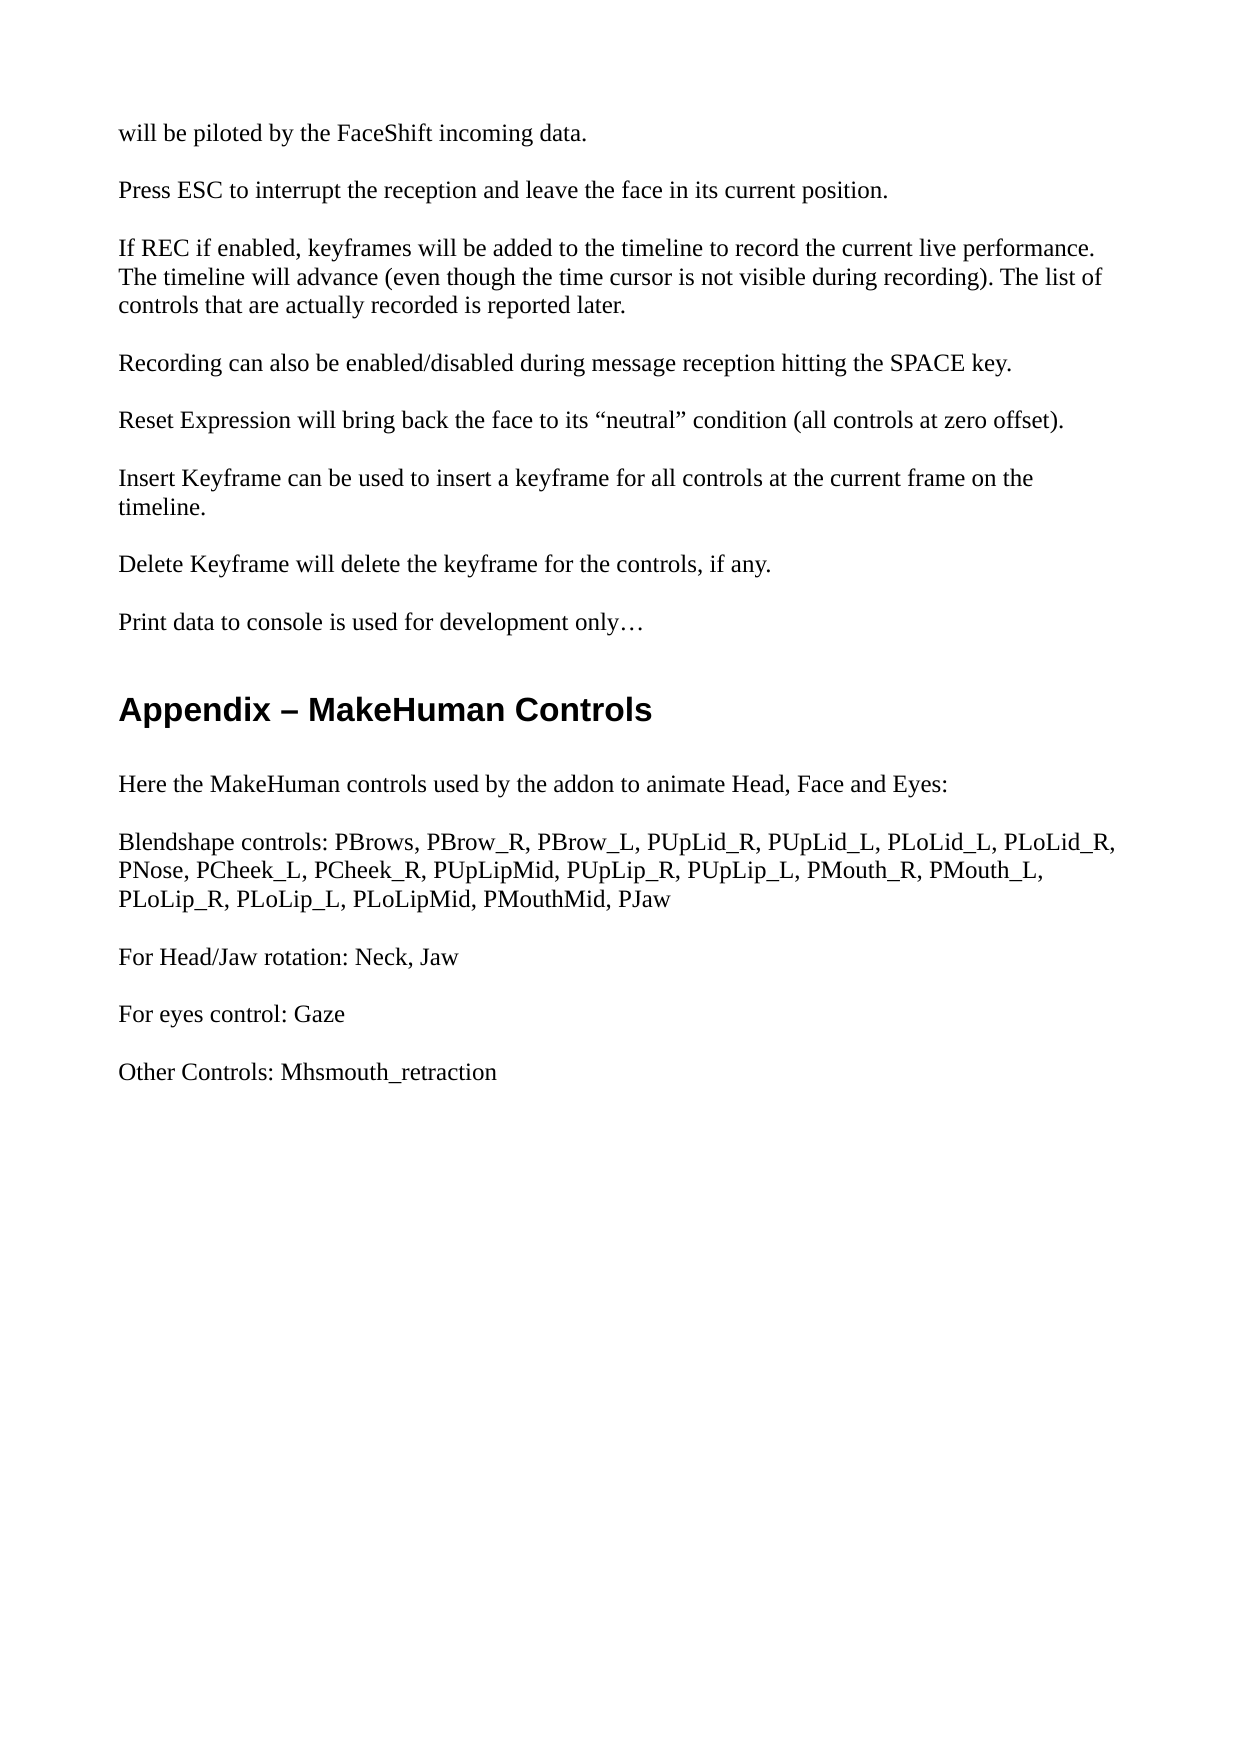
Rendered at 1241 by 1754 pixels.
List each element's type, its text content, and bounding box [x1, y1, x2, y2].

text For Head/Jaw rotation: Neck, Jaw [118, 942, 1122, 971]
text will be piloted by the FaceShift incoming data. [118, 118, 1122, 147]
text Recording can also be enabled/disabled during message reception hitting the SPACE key. [118, 348, 1122, 377]
text Insert Keyframe can be used to insert a keyframe for all controls at the current frame on the timeline. [118, 463, 1122, 521]
text Print data to console is used for development only… [118, 607, 1122, 636]
text Other Controls: Mhsmouth_retraction [118, 1057, 1122, 1086]
text Reset Expression will bring back the face to its “neutral” condition (all controls at zero offset). [118, 406, 1122, 434]
text If REC if enabled, keyframes will be added to the timeline to record the current live performance. The timeline will advance (even though the time cursor is not visible during recording). The list of controls that are actually recorded is reported later. [118, 233, 1122, 319]
subtitle Appendix – MakeHuman Controls [118, 689, 1122, 728]
text Delete Keyframe will delete the keyframe for the controls, if any. [118, 549, 1122, 578]
text For eyes control: Gaze [118, 999, 1122, 1028]
text Blendshape controls: PBrows, PBrow_R, PBrow_L, PUpLid_R, PUpLid_L, PLoLid_L, PLoLid_R, PNose, PCheek_L, PCheek_R, PUpLipMid, PUpLip_R, PUpLip_L, PMouth_R, PMouth_L, PLoLip_R, PLoLip_L, PLoLipMid, PMouthMid, PJaw [118, 827, 1122, 913]
text Here the MakeHuman controls used by the addon to animate Head, Face and Eyes: [118, 769, 1122, 798]
text Press ESC to interrupt the reception and leave the face in its current position. [118, 176, 1122, 204]
